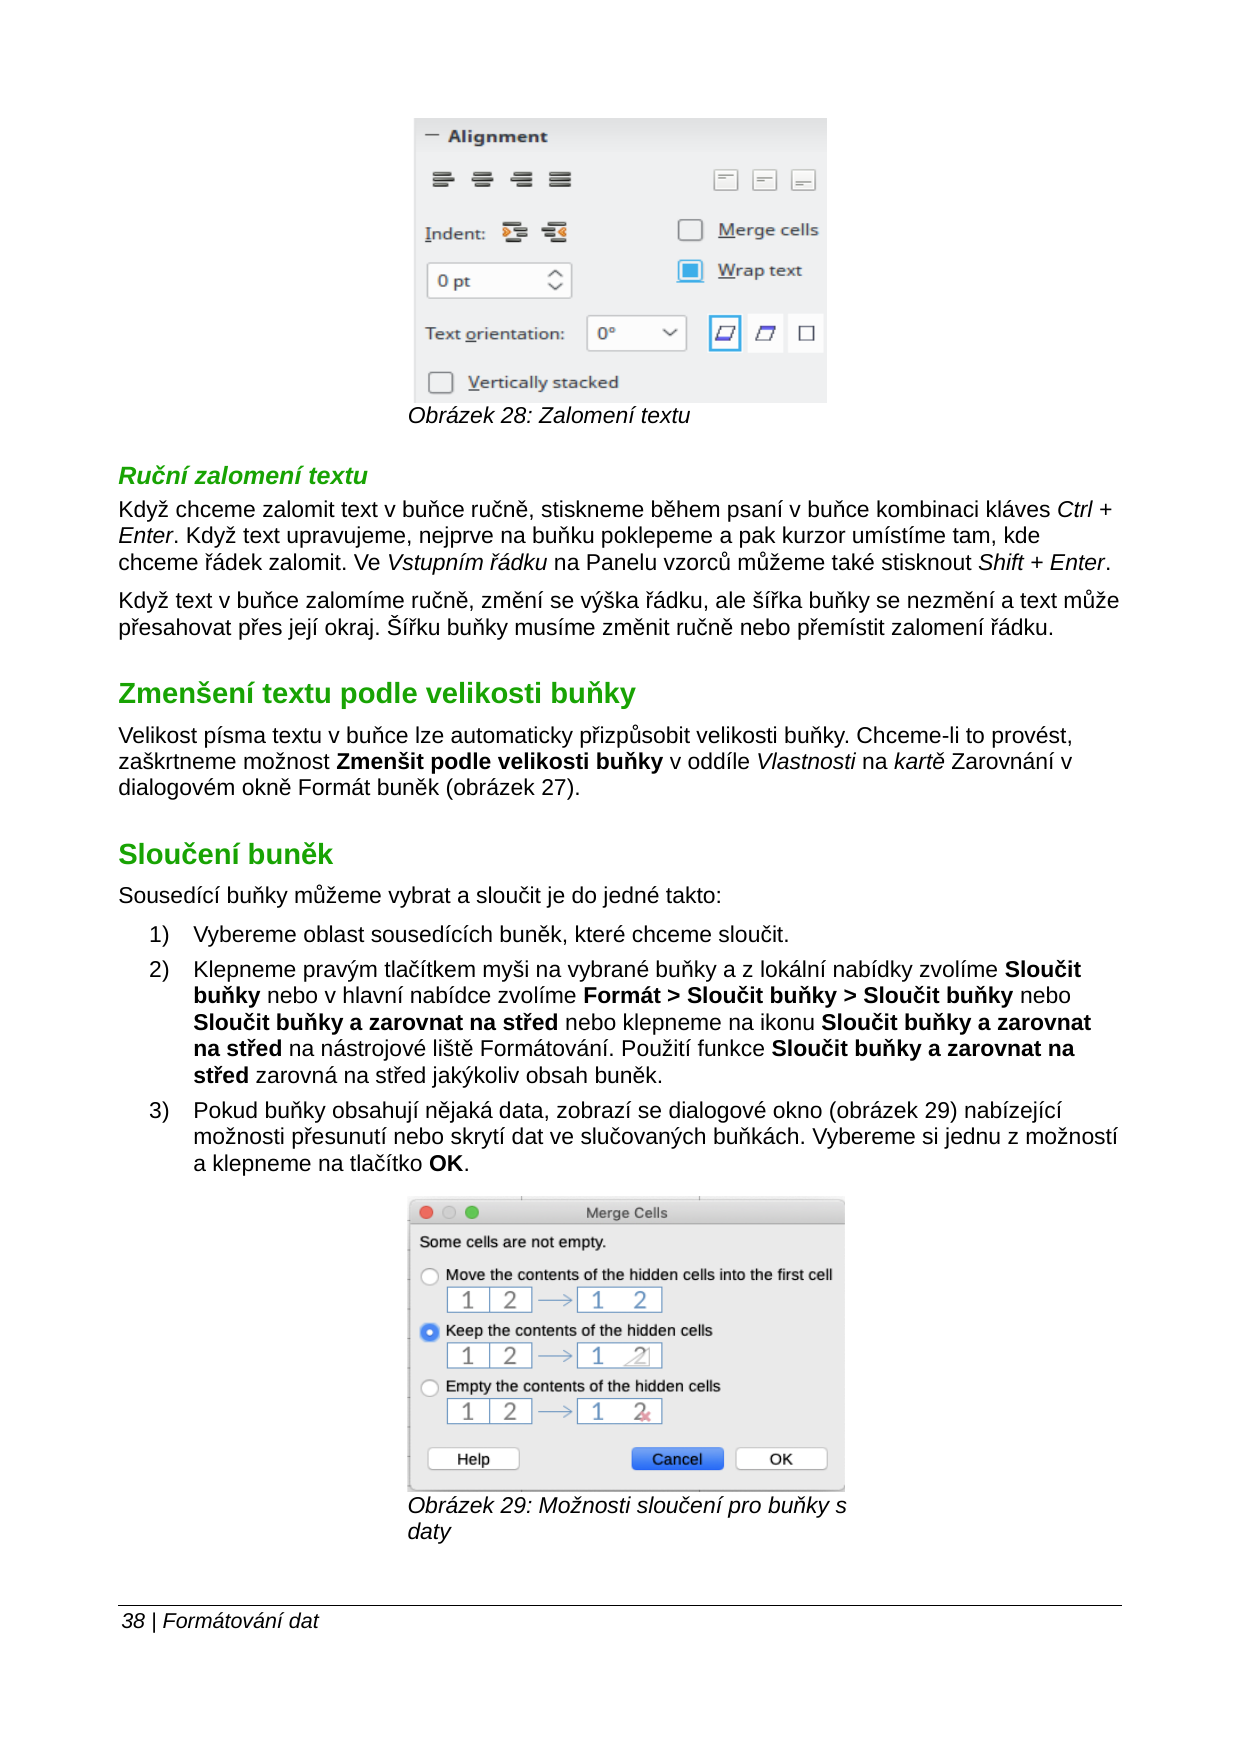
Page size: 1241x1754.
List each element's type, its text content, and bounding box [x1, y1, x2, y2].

subtitle Sloučení buněk [118, 837, 1122, 870]
text Když text v buňce zalomíme ručně, změní se výška řádku, ale šířka buňky se nezmění a text může přesahovat přes její okraj. Šířku buňky musíme změnit ručně nebo přemístit zalomení řádku. [118, 587, 1122, 640]
text Velikost písma textu v buňce lze automaticky přizpůsobit velikosti buňky. Chceme-li to provést, zaškrtneme možnost Zmenšit podle velikosti buňky v oddíle Vlastnosti na kartě Zarovnání v dialogovém okně Formát buněk (obrázek 27). [118, 722, 1122, 801]
subtitle Zmenšení textu podle velikosti buňky [118, 676, 1122, 710]
list Klepneme pravým tlačítkem myši na vybrané buňky a z lokální nabídky zvolíme Sloučit buňky nebo v hlavní nabídce zvolíme Formát > Sloučit buňky > Sloučit buňky nebo Sloučit buňky a zarovnat na střed nebo klepneme na ikonu Sloučit buňky a zarovnat na střed na nástrojové liště Formátování. Použití funkce Sloučit buňky a zarovnat na střed zarovná na střed jakýkoliv obsah buněk. [169, 956, 1122, 1088]
list Vybereme oblast sousedících buněk, které chceme sloučit. [169, 921, 1122, 947]
text Když chceme zalomit text v buňce ručně, stiskneme během psaní v buňce kombinaci kláves Ctrl + Enter. Když text upravujeme, nejprve na buňku poklepeme a pak kurzor umístíme tam, kde chceme řádek zalomit. Ve Vstupním řádku na Panelu vzorců můžeme také stisknout Shift + Enter. [118, 496, 1122, 575]
subtitle Ruční zalomení textu [118, 461, 1122, 490]
picture [413, 118, 827, 403]
list Obrázek 29: Možnosti sloučení pro buňky s daty [407, 1492, 892, 1545]
text Sousedící buňky můžeme vybrat a sloučit je do jedné takto: [118, 882, 1122, 908]
list Pokud buňky obsahují nějaká data, zobrazí se dialogové okno (obrázek 29) nabízející možnosti přesunutí nebo skrytí dat ve slučovaných buňkách. Vybereme si jednu z možností a klepneme na tlačítko OK. [169, 1097, 1122, 1176]
picture [407, 1196, 845, 1492]
text Obrázek 28: Zalomení textu [408, 403, 833, 428]
